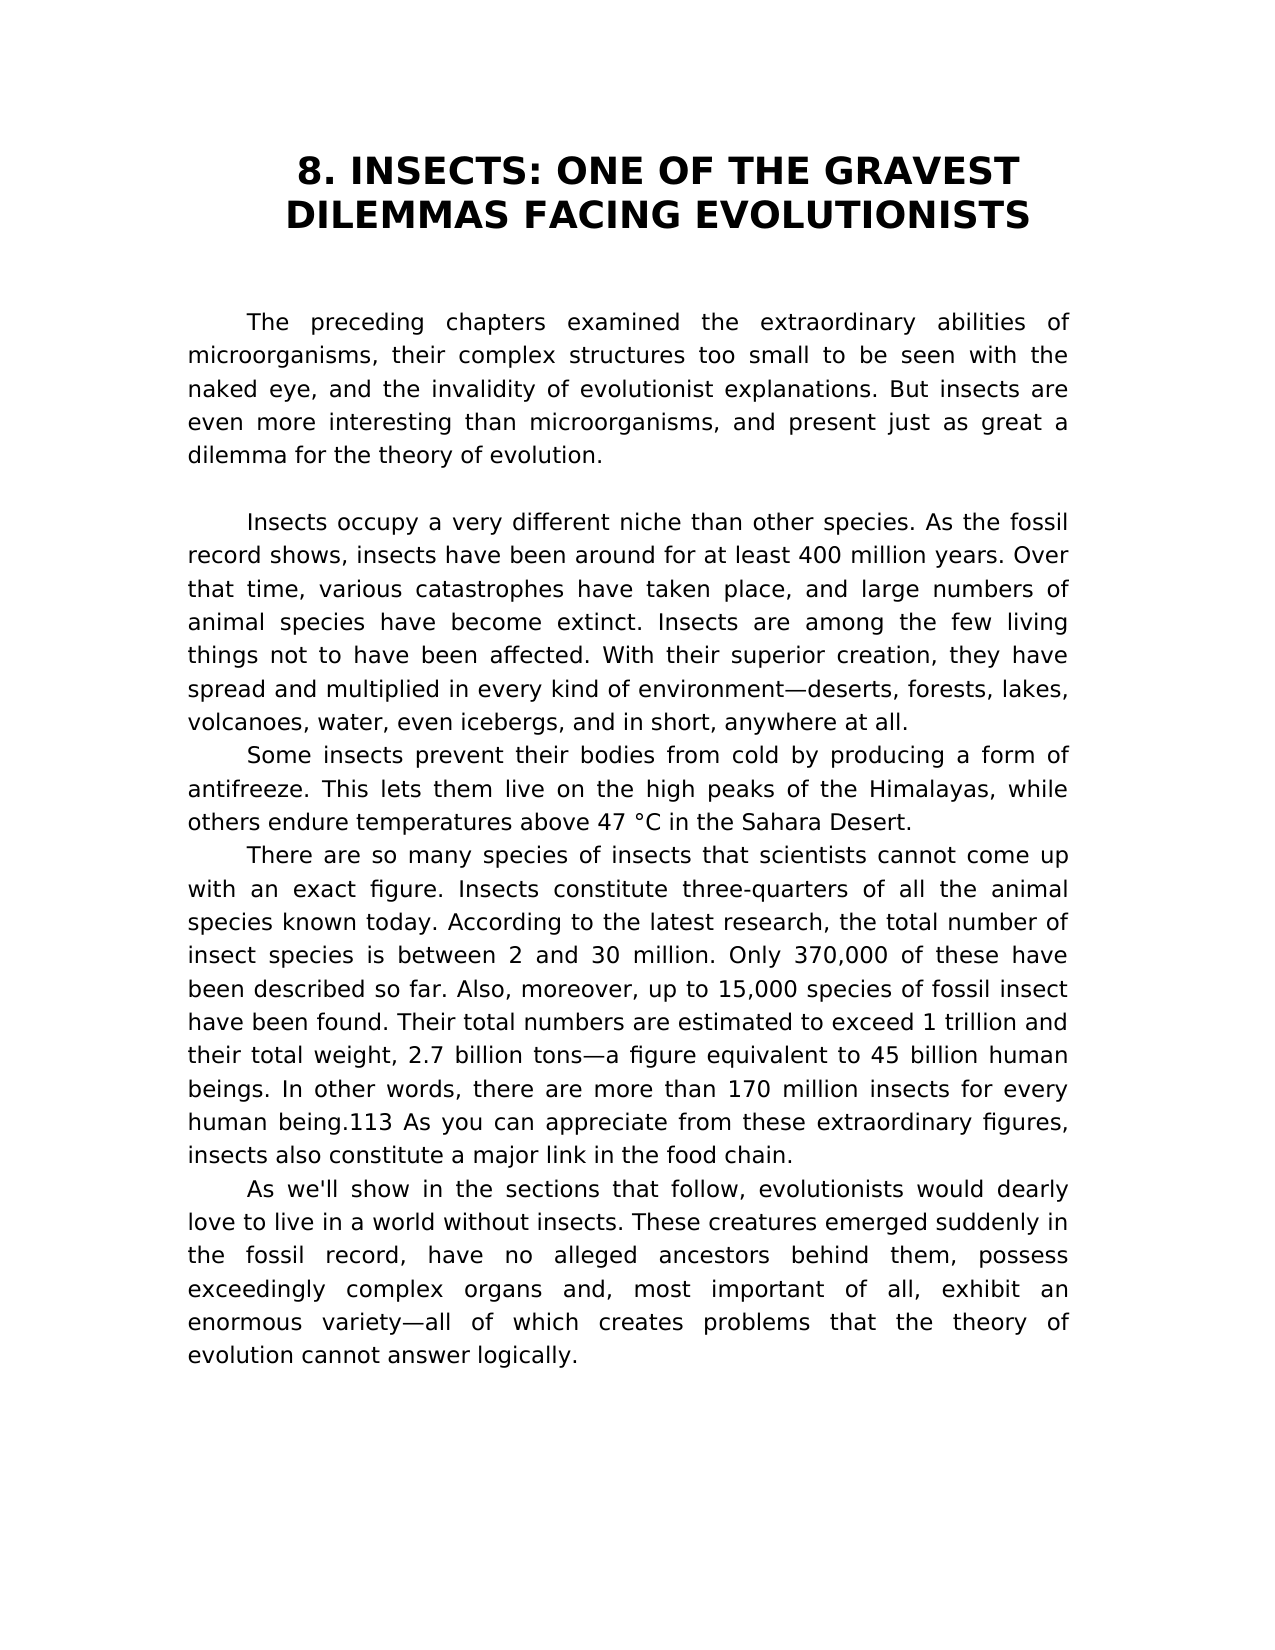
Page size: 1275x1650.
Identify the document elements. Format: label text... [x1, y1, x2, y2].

text Some insects prevent their bodies from cold by producing a form of antifreeze. This lets them live on the high peaks of the Himalayas, while others endure temperatures above 47 °C in the Sahara Desert. [187, 737, 1070, 837]
text There are so many species of insects that scientists cannot come up with an exact figure. Insects constitute three-quarters of all the animal species known today. According to the latest research, the total number of insect species is between 2 and 30 million. Only 370,000 of these have been described so far. Also, moreover, up to 15,000 species of fossil insect have been found. Their total numbers are estimated to exceed 1 trillion and their total weight, 2.7 billion tons—a figure equivalent to 45 billion human beings. In other words, there are more than 170 million insects for every human being.113 As you can appreciate from these extraordinary figures, insects also constitute a major link in the food chain. [187, 837, 1070, 1171]
text Insects occupy a very different niche than other species. As the fossil record shows, insects have been around for at least 400 million years. Over that time, various catastrophes have taken place, and large numbers of animal species have become extinct. Insects are among the few living things not to have been affected. With their superior creation, they have spread and multiplied in every kind of environment—deserts, forests, lakes, volcanoes, water, even icebergs, and in short, anywhere at all. [187, 504, 1070, 737]
text The preceding chapters examined the extraordinary abilities of microorganisms, their complex structures too small to be seen with the naked eye, and the invalidity of evolutionist explanations. But insects are even more interesting than microorganisms, and present just as great a dilemma for the theory of evolution. [187, 304, 1070, 471]
text As we'll show in the sections that follow, evolutionists would dearly love to live in a world without insects. These creatures emerged suddenly in the fossil record, have no alleged ancestors behind them, possess exceedingly complex organs and, most important of all, exhibit an enormous variety—all of which creates problems that the theory of evolution cannot answer logically. [187, 1171, 1070, 1371]
text 8. INSECTS: ONE OF THE GRAVEST DILEMMAS FACING EVOLUTIONISTS [247, 150, 1070, 237]
